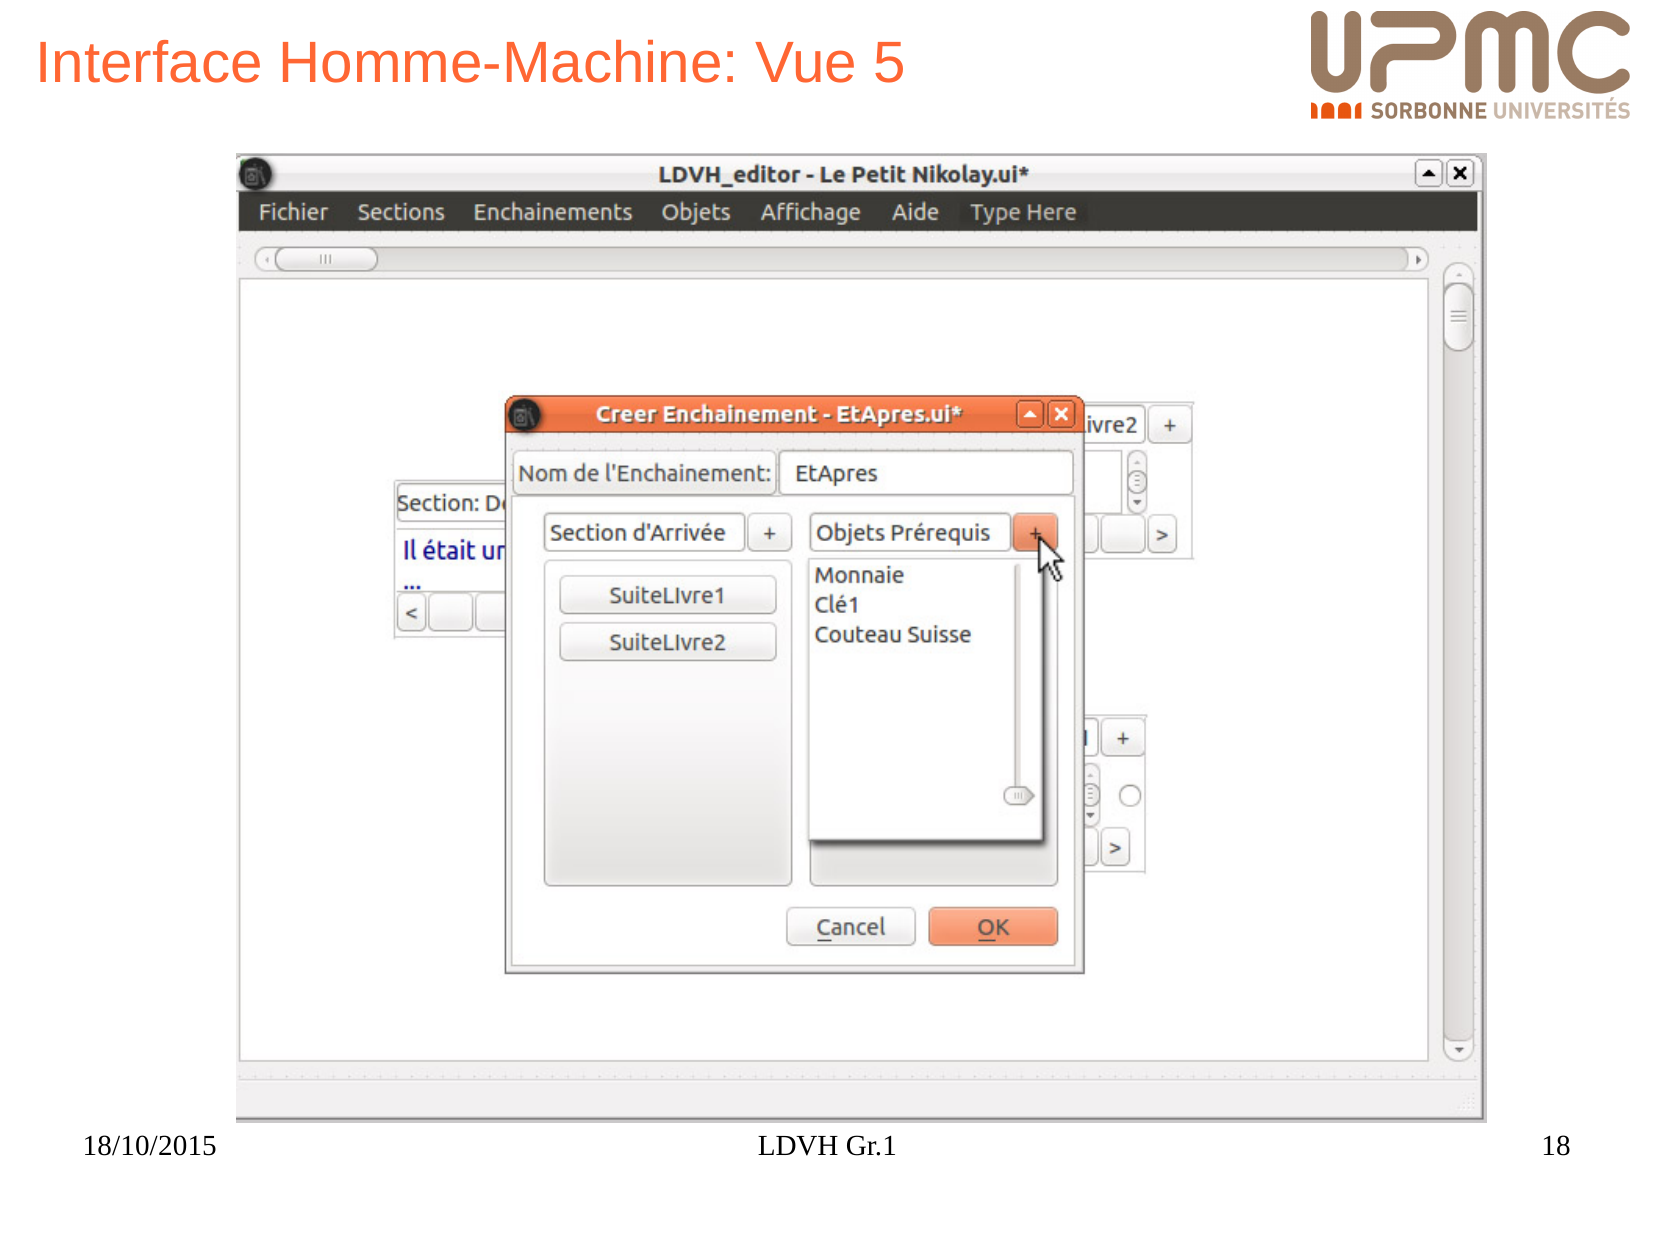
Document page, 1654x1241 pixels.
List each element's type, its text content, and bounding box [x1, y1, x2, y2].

title Interface Homme-Machine: Vue 5 [35, 0, 1241, 130]
picture [1311, 11, 1630, 120]
picture [236, 153, 1487, 1123]
